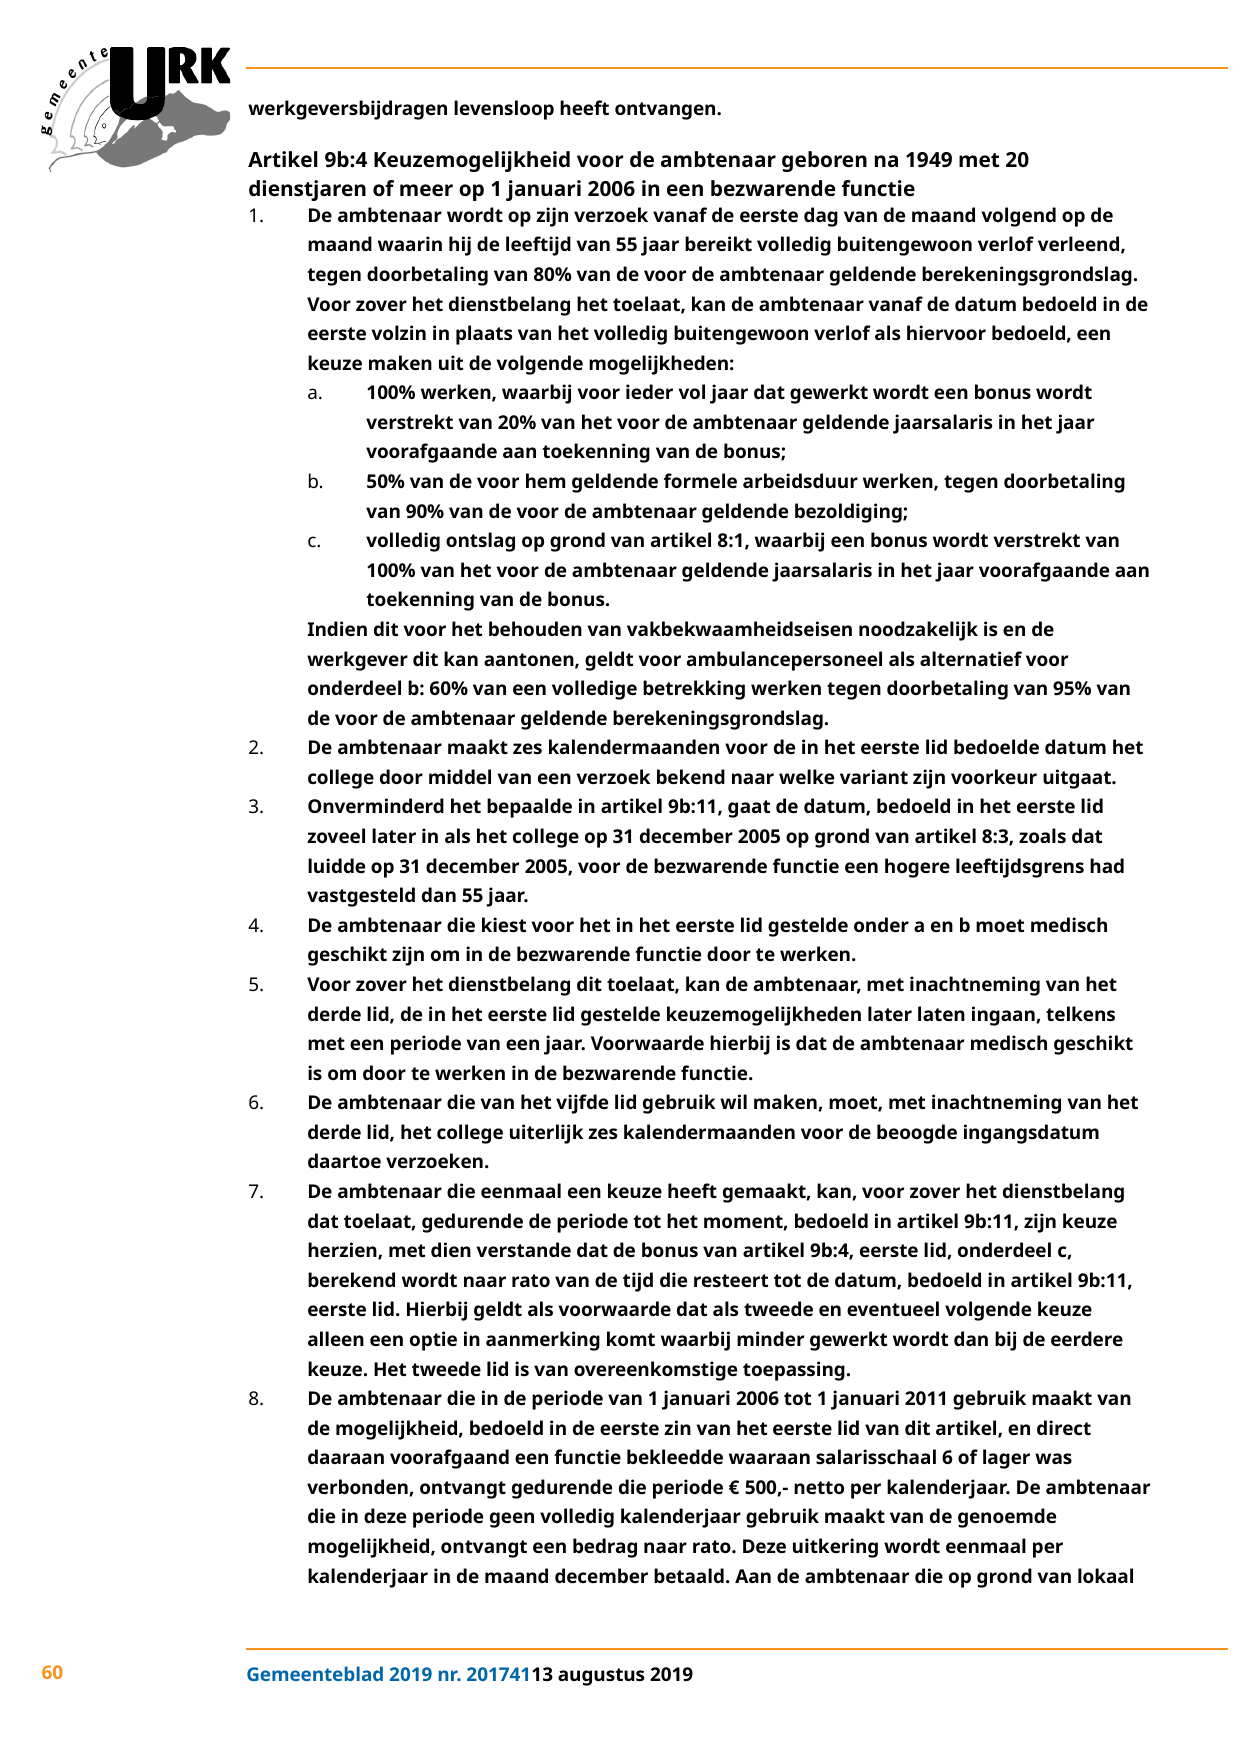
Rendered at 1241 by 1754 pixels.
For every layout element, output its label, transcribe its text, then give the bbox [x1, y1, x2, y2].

text Artikel 9b:4 Keuzemogelijkheid voor de ambtenaar geboren na 1949 met 20 dienstjaren of meer op 1 januari 2006 in een bezwarende functie [248, 145, 1152, 202]
list De ambtenaar die kiest voor het in het eerste lid gestelde onder a en b moet medisch geschikt zijn om in de bezwarende functie door te werken. [248, 912, 1152, 967]
list De ambtenaar die van het vijfde lid gebruik wil maken, moet, met inachtneming van het derde lid, het college uiterlijk zes kalendermaanden voor de beoogde ingangsdatum daartoe verzoeken. [248, 1089, 1152, 1174]
list De ambtenaar die in de periode van 1 januari 2006 tot 1 januari 2011 gebruik maakt van de mogelijkheid, bedoeld in de eerste zin van het eerste lid van dit artikel, en direct daaraan voorafgaand een functie bekleedde waaraan salarisschaal 6 of lager was verbonden, ontvangt gedurende die periode € 500,- netto per kalenderjaar. De ambtenaar die in deze periode geen volledig kalenderjaar gebruik maakt van de genoemde mogelijkheid, ontvangt een bedrag naar rato. Deze uitkering wordt eenmaal per kalenderjaar in de maand december betaald. Aan de ambtenaar die op grond van lokaal [248, 1385, 1152, 1589]
list 100% werken, waarbij voor ieder vol jaar dat gewerkt wordt een bonus wordt verstrekt van 20% van het voor de ambtenaar geldende jaarsalaris in het jaar voorafgaande aan toekenning van de bonus; [307, 379, 1152, 464]
list De ambtenaar maakt zes kalendermaanden voor de in het eerste lid bedoelde datum het college door middel van een verzoek bekend naar welke variant zijn voorkeur uitgaat. [248, 734, 1152, 790]
list volledig ontslag op grond van artikel 8:1, waarbij een bonus wordt verstrekt van 100% van het voor de ambtenaar geldende jaarsalaris in het jaar voorafgaande aan toekenning van de bonus. [307, 527, 1152, 612]
list 50% van de voor hem geldende formele arbeidsduur werken, tegen doorbetaling van 90% van de voor de ambtenaar geldende bezoldiging; [307, 468, 1152, 524]
list Voor zover het dienstbelang dit toelaat, kan de ambtenaar, met inachtneming van het derde lid, de in het eerste lid gestelde keuzemogelijkheden later laten ingaan, telkens met een periode van een jaar. Voorwaarde hierbij is dat de ambtenaar medisch geschikt is om door te werken in de bezwarende functie. [248, 971, 1152, 1086]
list Indien dit voor het behouden van vakbekwaamheidseisen noodzakelijk is en de werkgever dit kan aantonen, geldt voor ambulancepersoneel als alternatief voor onderdeel b: 60% van een volledige betrekking werken tegen doorbetaling van 95% van de voor de ambtenaar geldende berekeningsgrondslag. [248, 616, 1152, 731]
list Onverminderd het bepaalde in artikel 9b:11, gaat de datum, bedoeld in het eerste lid zoveel later in als het college op 31 december 2005 op grond van artikel 8:3, zoals dat luidde op 31 december 2005, voor de bezwarende functie een hogere leeftijdsgrens had vastgesteld dan 55 jaar. [248, 794, 1152, 908]
picture [41, 47, 231, 172]
list De ambtenaar die eenmaal een keuze heeft gemaakt, kan, voor zover het dienstbelang dat toelaat, gedurende de periode tot het moment, bedoeld in artikel 9b:11, zijn keuze herzien, met dien verstande dat de bonus van artikel 9b:4, eerste lid, onderdeel c, berekend wordt naar rato van de tijd die resteert tot de datum, bedoeld in artikel 9b:11, eerste lid. Hierbij geldt als voorwaarde dat als tweede en eventueel volgende keuze alleen een optie in aanmerking komt waarbij minder gewerkt wordt dan bij de eerdere keuze. Het tweede lid is van overeenkomstige toepassing. [248, 1178, 1152, 1382]
list De ambtenaar wordt op zijn verzoek vanaf de eerste dag van de maand volgend op de maand waarin hij de leeftijd van 55 jaar bereikt volledig buitengewoon verlof verleend, tegen doorbetaling van 80% van de voor de ambtenaar geldende berekeningsgrondslag. Voor zover het dienstbelang het toelaat, kan de ambtenaar vanaf de datum bedoeld in de eerste volzin in plaats van het volledig buitengewoon verlof als hiervoor bedoeld, een keuze maken uit de volgende mogelijkheden: [248, 202, 1152, 376]
text werkgeversbijdragen levensloop heeft ontvangen. [248, 95, 1152, 121]
